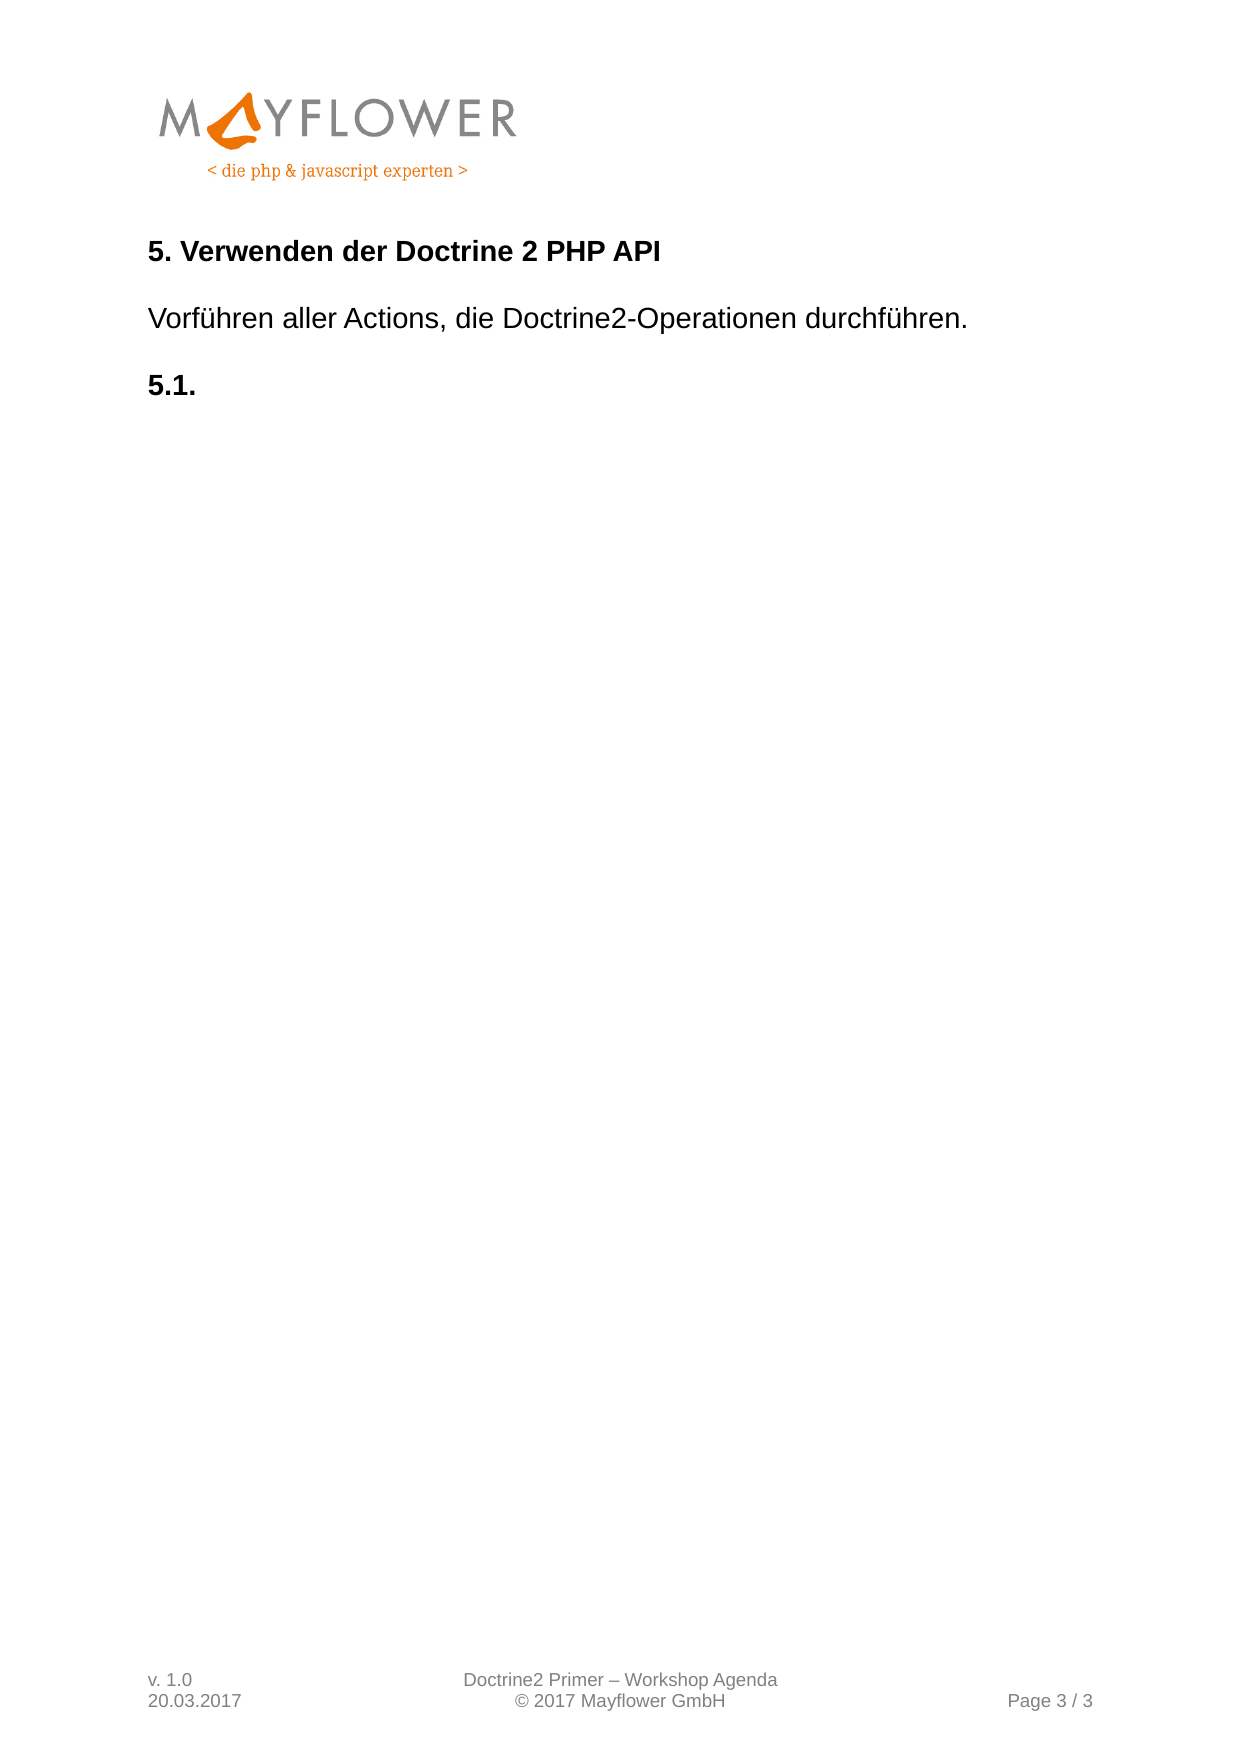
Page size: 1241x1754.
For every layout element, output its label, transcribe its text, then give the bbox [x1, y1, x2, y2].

text 5.1. [148, 368, 1137, 401]
text 5. Verwenden der Doctrine 2 PHP API [148, 233, 1137, 267]
picture [149, 83, 526, 187]
text Vorführen aller Actions, die Doctrine2-Operationen durchführen. [148, 301, 1137, 334]
